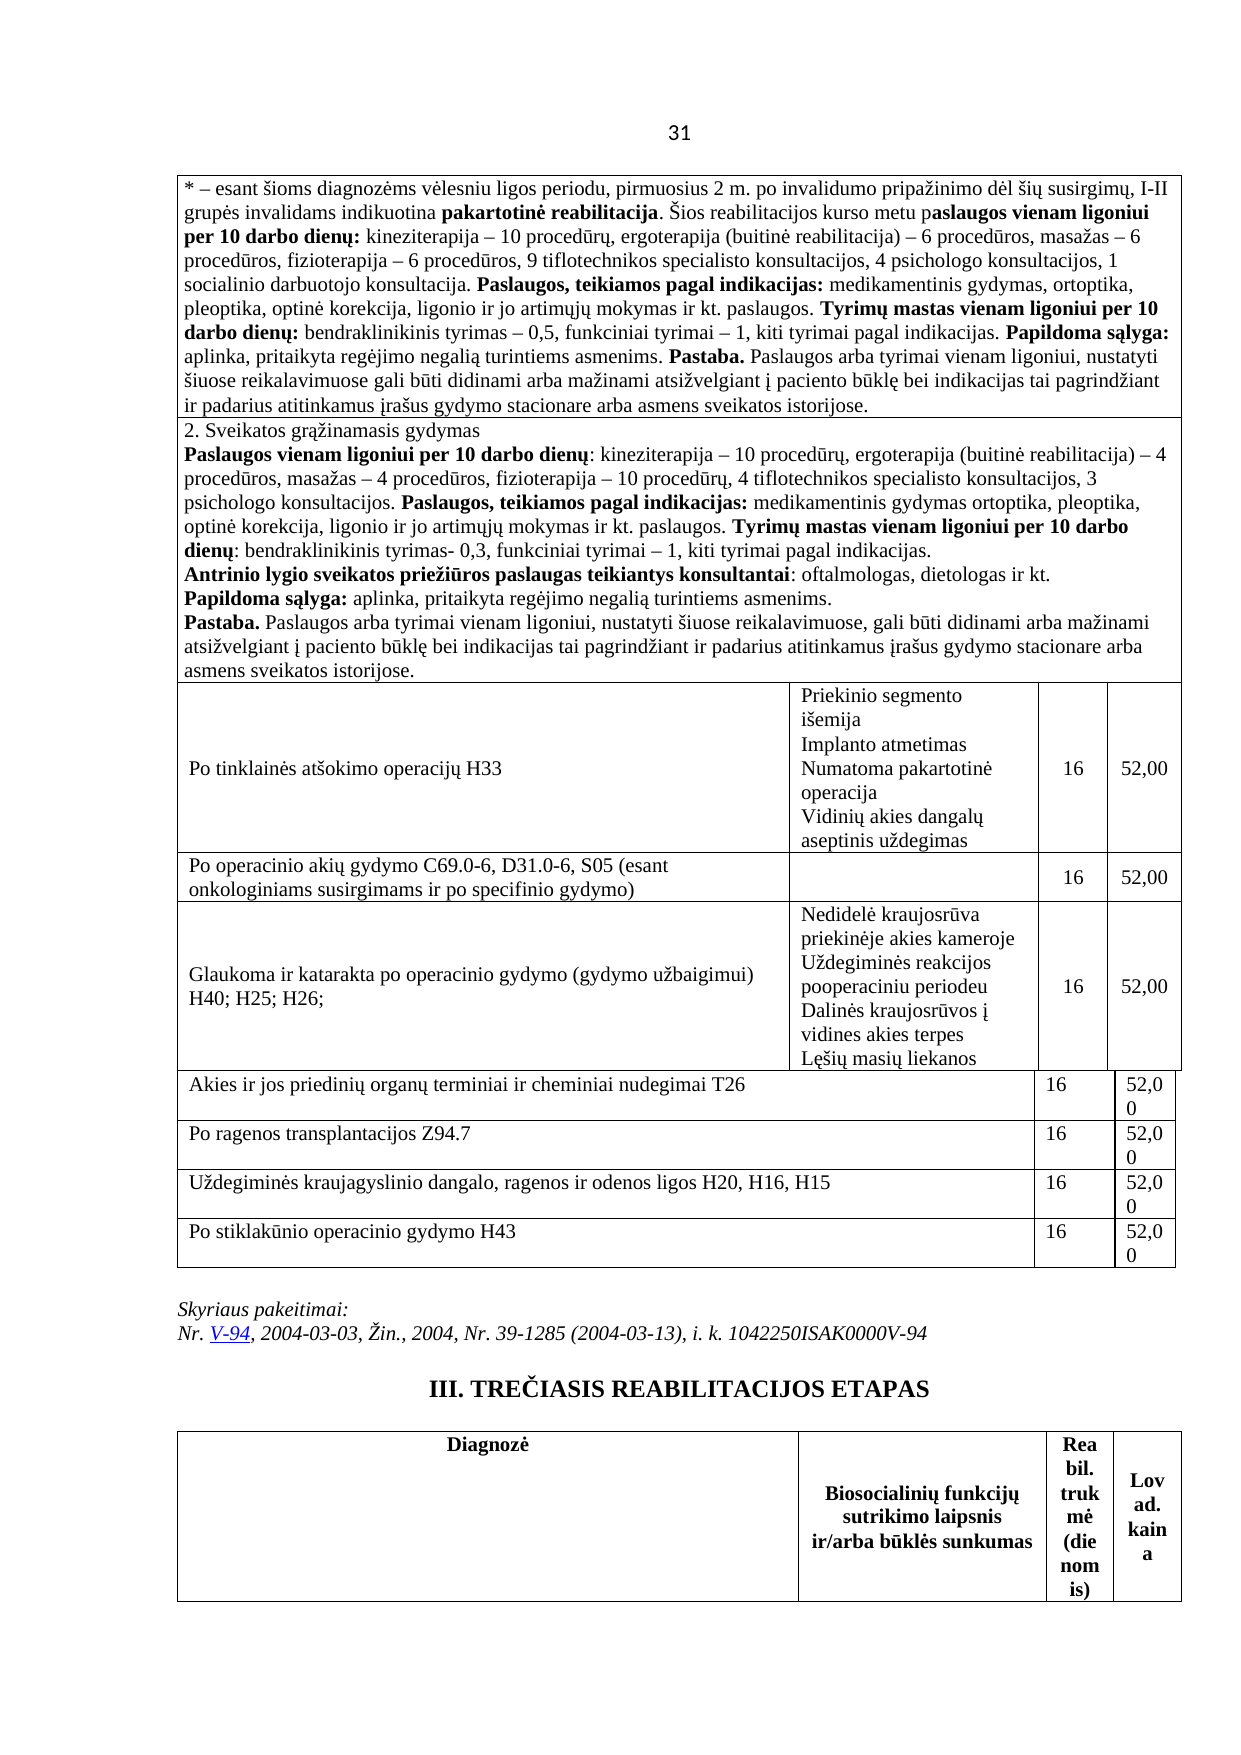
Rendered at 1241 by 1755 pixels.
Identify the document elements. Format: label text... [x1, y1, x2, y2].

table_header Reabil. trukmė (dienomis) [1047, 1432, 1113, 1601]
table_cell Po tinklainės atšokimo operacijų H33 [178, 683, 789, 852]
table_cell [1176, 1169, 1181, 1218]
table_cell 52,00 [1116, 1170, 1175, 1218]
table_cell [1176, 1120, 1181, 1169]
text III. TREČIASIS REABILITACIJOS ETAPAS [177, 1374, 1181, 1402]
table_cell Po stiklakūnio operacinio gydymo H43 [178, 1219, 1034, 1267]
table_cell 52,00 [1116, 1121, 1175, 1169]
table_header Biosocialinių funkcijų sutrikimo laipsnis ir/arba būklės sunkumas [799, 1432, 1046, 1601]
table_cell 52,00 [1108, 853, 1181, 901]
table_cell 52,00 [1108, 902, 1181, 1070]
table_cell 16 [1035, 1121, 1114, 1169]
table_cell Akies ir jos priedinių organų terminiai ir cheminiai nudegimai T26 [178, 1071, 1034, 1119]
table_cell * – esant šioms diagnozėms vėlesniu ligos periodu, pirmuosius 2 m. po invalidumo pripažinimo dėl šių susirgimų, I-II grupės invalidams indikuotina pakartotinė reabilitacija. Šios reabilitacijos kurso metu paslaugos vienam ligoniui per 10 darbo dienų: kineziterapija – 10 procedūrų, ergoterapija (buitinė reabilitacija) – 6 procedūros, masažas – 6 procedūros, fizioterapija – 6 procedūros, 9 tiflotechnikos specialisto konsultacijos, 4 psichologo konsultacijos, 1 socialinio darbuotojo konsultacija. Paslaugos, teikiamos pagal indikacijas: medikamentinis gydymas, ortoptika, pleoptika, optinė korekcija, ligonio ir jo artimųjų mokymas ir kt. paslaugos. Tyrimų mastas vienam ligoniui per 10 darbo dienų: bendraklinikinis tyrimas – 0,5, funkciniai tyrimai – 1, kiti tyrimai pagal indikacijas. Papildoma sąlyga: aplinka, pritaikyta regėjimo negalią turintiems asmenims. Pastaba. Paslaugos arba tyrimai vienam ligoniui, nustatyti šiuose reikalavimuose gali būti didinami arba mažinami atsižvelgiant į paciento būklę bei indikacijas tai pagrindžiant ir padarius atitinkamus įrašus gydymo stacionare arba asmens sveikatos istorijose. [178, 176, 1181, 417]
table_cell 52,00 [1116, 1071, 1175, 1119]
text Skyriaus pakeitimai: [177, 1297, 1181, 1321]
table_header Diagnozė [178, 1432, 798, 1601]
table_cell 16 [1035, 1071, 1114, 1119]
table_cell 16 [1035, 1219, 1114, 1267]
table_cell Priekinio segmento išemija Implanto atmetimas Numatoma pakartotinė operacija Vidinių akies dangalų aseptinis uždegimas [790, 683, 1038, 852]
table_cell 2. Sveikatos grąžinamasis gydymas Paslaugos vienam ligoniui per 10 darbo dienų: kineziterapija – 10 procedūrų, ergoterapija (buitinė reabilitacija) – 4 procedūros, masažas – 4 procedūros, fizioterapija – 10 procedūrų, 4 tiflotechnikos specialisto konsultacijos, 3 psichologo konsultacijos. Paslaugos, teikiamos pagal indikacijas: medikamentinis gydymas ortoptika, pleoptika, optinė korekcija, ligonio ir jo artimųjų mokymas ir kt. paslaugos. Tyrimų mastas vienam ligoniui per 10 darbo dienų: bendraklinikinis tyrimas- 0,3, funkciniai tyrimai – 1, kiti tyrimai pagal indikacijas. Antrinio lygio sveikatos priežiūros paslaugas teikiantys konsultantai: oftalmologas, dietologas ir kt. Papildoma sąlyga: aplinka, pritaikyta regėjimo negalią turintiems asmenims. Pastaba. Paslaugos arba tyrimai vienam ligoniui, nustatyti šiuose reikalavimuose, gali būti didinami arba mažinami atsižvelgiant į paciento būklę bei indikacijas tai pagrindžiant ir padarius atitinkamus įrašus gydymo stacionare arba asmens sveikatos istorijose. [178, 418, 1181, 682]
table_cell [1176, 1218, 1181, 1267]
table_cell 16 [1039, 853, 1107, 901]
table_cell [790, 853, 1038, 901]
table_cell 16 [1039, 683, 1107, 852]
table_cell Po ragenos transplantacijos Z94.7 [178, 1121, 1034, 1169]
table_cell [1176, 1071, 1181, 1119]
table_cell 52,00 [1116, 1219, 1175, 1267]
table_cell Po operacinio akių gydymo C69.0-6, D31.0-6, S05 (esant onkologiniams susirgimams ir po specifinio gydymo) [178, 853, 789, 901]
table_cell Glaukoma ir katarakta po operacinio gydymo (gydymo užbaigimui) H40; H25; H26; [178, 902, 789, 1070]
table_cell Nedidelė kraujosrūva priekinėje akies kameroje Uždegiminės reakcijos pooperaciniu periodeu Dalinės kraujosrūvos į vidines akies terpes Lęšių masių liekanos [790, 902, 1038, 1070]
table_header Lovad. kaina [1114, 1432, 1181, 1601]
text Nr. V-94, 2004-03-03, Žin., 2004, Nr. 39-1285 (2004-03-13), i. k. 1042250ISAK0000V-94 [177, 1321, 1181, 1345]
table_cell Uždegiminės kraujagyslinio dangalo, ragenos ir odenos ligos H20, H16, H15 [178, 1170, 1034, 1218]
table_cell 52,00 [1108, 683, 1181, 852]
table_cell 16 [1039, 902, 1107, 1070]
table_cell 16 [1035, 1170, 1114, 1218]
